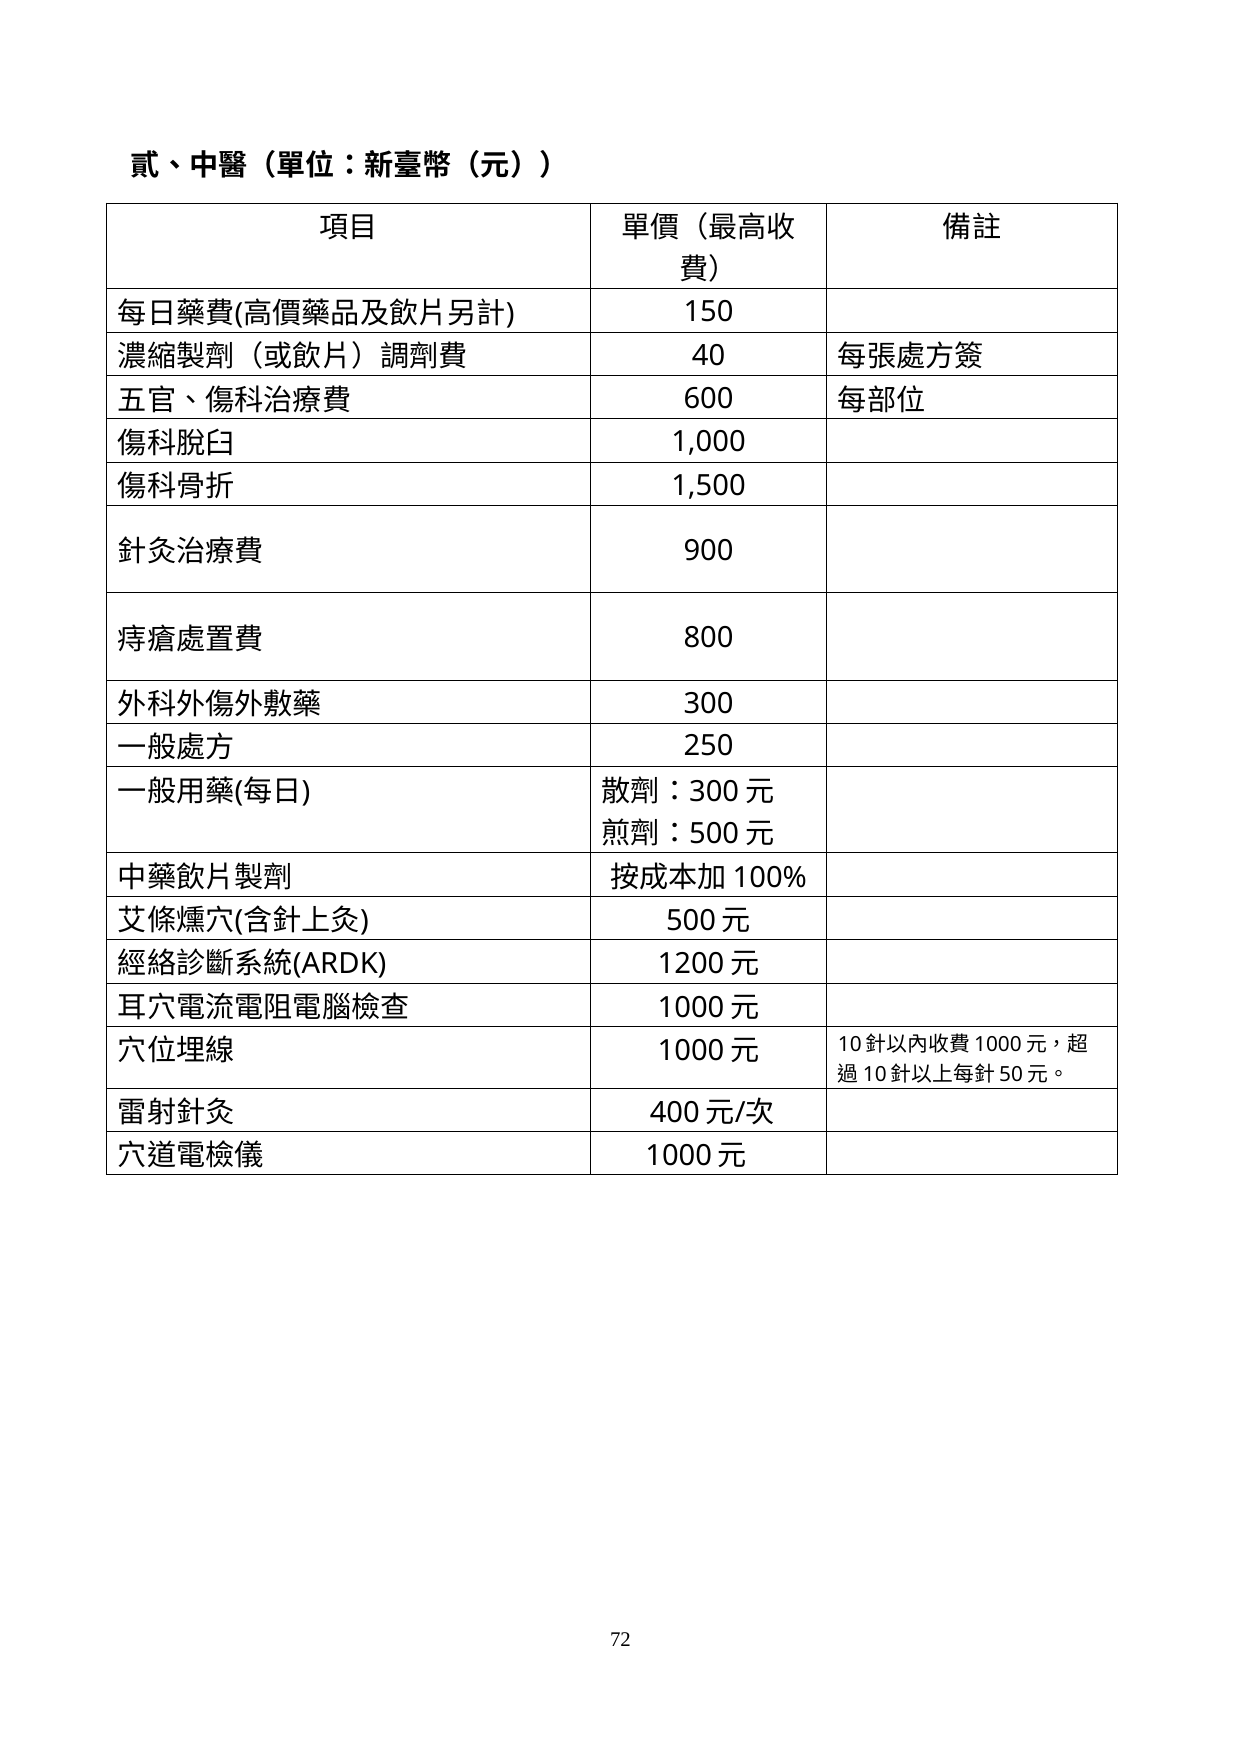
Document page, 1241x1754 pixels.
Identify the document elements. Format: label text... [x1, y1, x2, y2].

table_cell 800 [591, 593, 826, 679]
table_cell 一般處方 [107, 724, 590, 766]
table_cell [827, 724, 1117, 766]
table_cell [827, 853, 1117, 896]
table_cell [827, 1089, 1117, 1131]
table_cell 艾條燻穴(含針上灸) [107, 897, 590, 939]
table_cell 五官、傷科治療費 [107, 376, 590, 418]
table_cell 300 [591, 681, 826, 723]
table_cell 1,000 [591, 419, 826, 462]
table_cell 雷射針灸 [107, 1089, 590, 1131]
table_cell [827, 289, 1117, 332]
table_cell 600 [591, 376, 826, 418]
table_header 項目 [107, 204, 590, 288]
table_cell 經絡診斷系統(ARDK) [107, 940, 590, 982]
subtitle 貳、中醫（單位：新臺幣（元）） [131, 142, 1122, 184]
table_cell 穴道電檢儀 [107, 1132, 590, 1174]
table_cell 1000元 [591, 1132, 826, 1174]
table_cell 每日藥費(高價藥品及飲片另計) [107, 289, 590, 332]
table_cell 散劑：300元 煎劑：500元 [591, 767, 826, 852]
table_cell 傷科骨折 [107, 463, 590, 505]
table_cell 針灸治療費 [107, 506, 590, 592]
table_cell 每張處方簽 [827, 333, 1117, 375]
table_cell [827, 593, 1117, 679]
table_cell [827, 767, 1117, 852]
table_cell 250 [591, 724, 826, 766]
table_cell 穴位埋線 [107, 1027, 590, 1087]
table_cell [827, 984, 1117, 1026]
table_cell 150 [591, 289, 826, 332]
table_cell 按成本加100% [591, 853, 826, 896]
table_cell 外科外傷外敷藥 [107, 681, 590, 723]
table_cell [827, 1132, 1117, 1174]
table_cell [827, 506, 1117, 592]
table_cell [827, 463, 1117, 505]
table_cell 每部位 [827, 376, 1117, 418]
table_cell 中藥飲片製劑 [107, 853, 590, 896]
table_header 單價（最高收費） [591, 204, 826, 288]
table_cell 一般用藥(每日) [107, 767, 590, 852]
table_cell 1200元 [591, 940, 826, 982]
table_cell 500元 [591, 897, 826, 939]
table_cell 40 [591, 333, 826, 375]
table_cell [827, 681, 1117, 723]
table_cell 耳穴電流電阻電腦檢查 [107, 984, 590, 1026]
table_cell 1000元 [591, 1027, 826, 1087]
table_cell 痔瘡處置費 [107, 593, 590, 679]
table_cell [827, 419, 1117, 462]
table_cell [827, 940, 1117, 982]
table_cell 400元/次 [591, 1089, 826, 1131]
table_cell 濃縮製劑（或飲片）調劑費 [107, 333, 590, 375]
table_cell 900 [591, 506, 826, 592]
table_cell 1,500 [591, 463, 826, 505]
table_cell 傷科脫臼 [107, 419, 590, 462]
table_header 備註 [827, 204, 1117, 288]
table_cell 1000元 [591, 984, 826, 1026]
table_cell [827, 897, 1117, 939]
table_cell 10針以內收費1000元，超過10針以上每針50元。 [827, 1027, 1117, 1087]
